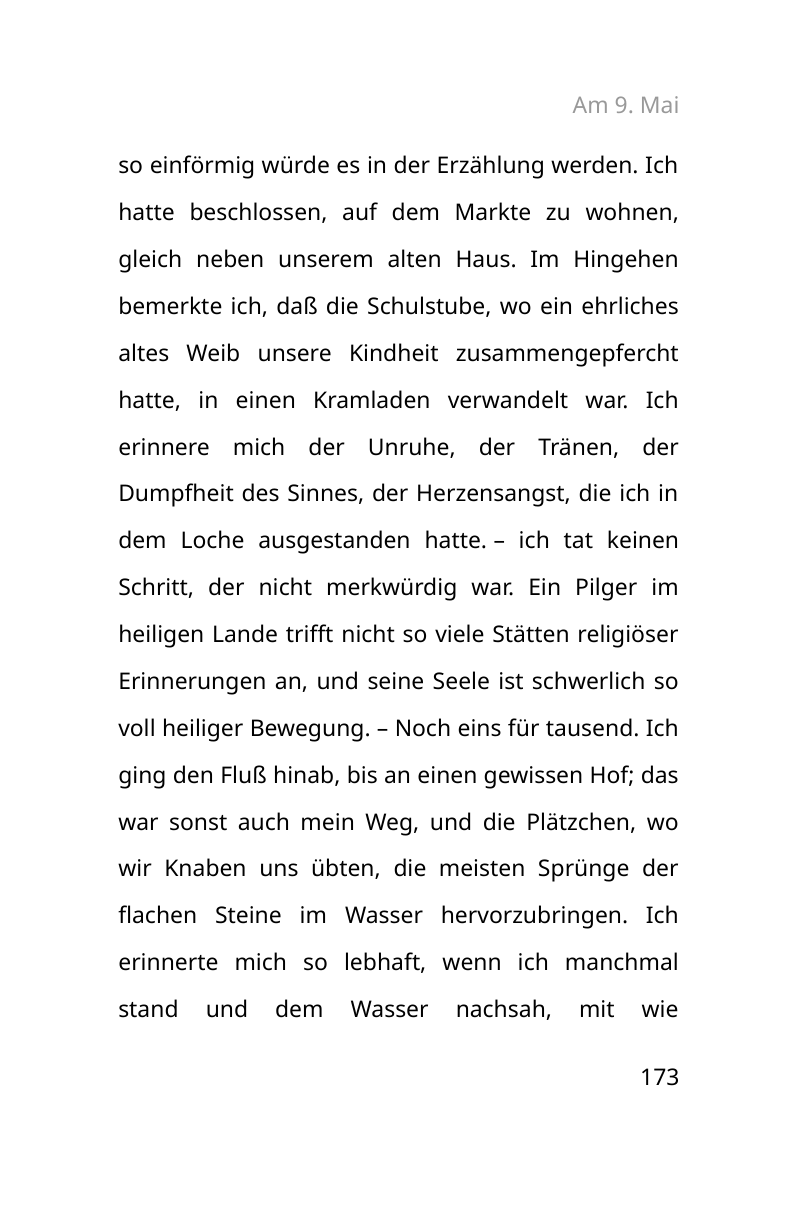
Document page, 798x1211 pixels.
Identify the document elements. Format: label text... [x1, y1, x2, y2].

text so einförmig würde es in der Erzählung werden. Ich hatte beschlossen, auf dem Markte zu wohnen, gleich neben unserem alten Haus. Im Hingehen bemerkte ich, daß die Schulstube, wo ein ehrliches altes Weib unsere Kindheit zusammengepfercht hatte, in einen Kramladen verwandelt war. Ich erinnere mich der Unruhe, der Tränen, der Dumpfheit des Sinnes, der Herzensangst, die ich in dem Loche ausgestanden hatte. – ich tat keinen Schritt, der nicht merkwürdig war. Ein Pilger im heiligen Lande trifft nicht so viele Stätten religiöser Erinnerungen an, und seine Seele ist schwerlich so voll heiliger Bewegung. – Noch eins für tausend. Ich ging den Fluß hinab, bis an einen gewissen Hof; das war sonst auch mein Weg, und die Plätzchen, wo wir Knaben uns übten, die meisten Sprünge der flachen Steine im Wasser hervorzubringen. Ich erinnerte mich so lebhaft, wenn ich manchmal stand und dem Wasser nachsah, mit wie [118, 149, 679, 1024]
